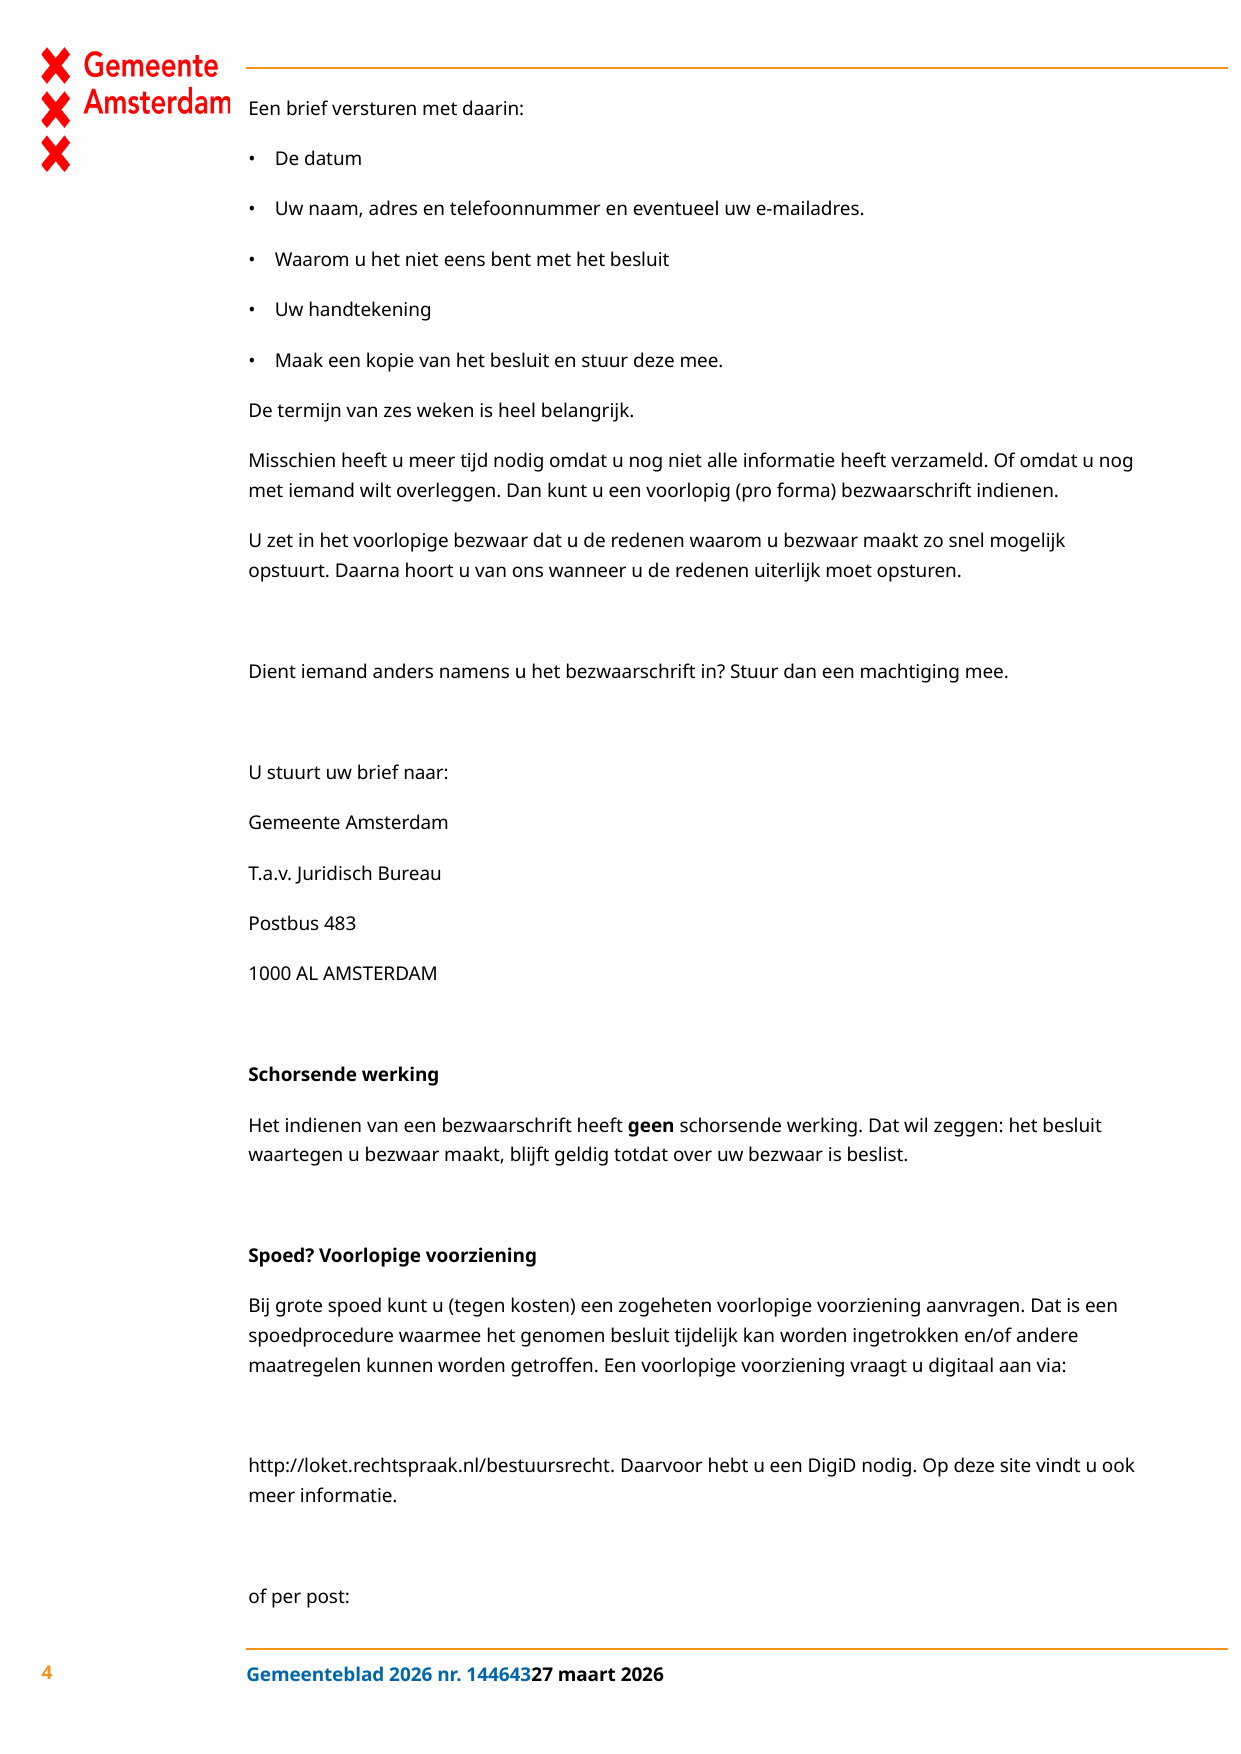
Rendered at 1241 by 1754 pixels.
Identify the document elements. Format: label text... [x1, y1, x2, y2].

text Schorsende werking [248, 1061, 1152, 1087]
text • Maak een kopie van het besluit en stuur deze mee. [248, 347, 1152, 373]
text U zet in het voorlopige bezwaar dat u de redenen waarom u bezwaar maakt zo snel mogelijk opstuurt. Daarna hoort u van ons wanneer u de redenen uiterlijk moet opsturen. [248, 528, 1152, 583]
text of per post: [248, 1583, 1152, 1609]
text http://loket.rechtspraak.nl/bestuursrecht. Daarvoor hebt u een DigiD nodig. Op deze site vindt u ook meer informatie. [248, 1453, 1152, 1508]
text U stuurt uw brief naar: [248, 759, 1152, 785]
text 1000 AL AMSTERDAM [248, 961, 1152, 986]
text T.a.v. Juridisch Bureau [248, 860, 1152, 886]
text • Waarom u het niet eens bent met het besluit [248, 246, 1152, 272]
text Gemeente Amsterdam [248, 809, 1152, 835]
text • Uw handtekening [248, 296, 1152, 322]
text Bij grote spoed kunt u (tegen kosten) een zogeheten voorlopige voorziening aanvragen. Dat is een spoedprocedure waarmee het genomen besluit tijdelijk kan worden ingetrokken en/of andere maatregelen kunnen worden getroffen. Een voorlopige voorziening vraagt u digitaal aan via: [248, 1293, 1152, 1378]
picture [41, 47, 231, 172]
text Een brief versturen met daarin: [248, 95, 1152, 121]
text Postbus 483 [248, 910, 1152, 936]
text • Uw naam, adres en telefoonnummer en eventueel uw e-mailadres. [248, 196, 1152, 221]
text Spoed? Voorlopige voorziening [248, 1242, 1152, 1268]
text Het indienen van een bezwaarschrift heeft geen schorsende werking. Dat wil zeggen: het besluit waartegen u bezwaar maakt, blijft geldig totdat over uw bezwaar is beslist. [248, 1112, 1152, 1167]
text Misschien heeft u meer tijd nodig omdat u nog niet alle informatie heeft verzameld. Of omdat u nog met iemand wilt overleggen. Dan kunt u een voorlopig (pro forma) bezwaarschrift indienen. [248, 448, 1152, 503]
text De termijn van zes weken is heel belangrijk. [248, 397, 1152, 423]
text • De datum [248, 145, 1152, 171]
text Dient iemand anders namens u het bezwaarschrift in? Stuur dan een machtiging mee. [248, 658, 1152, 684]
